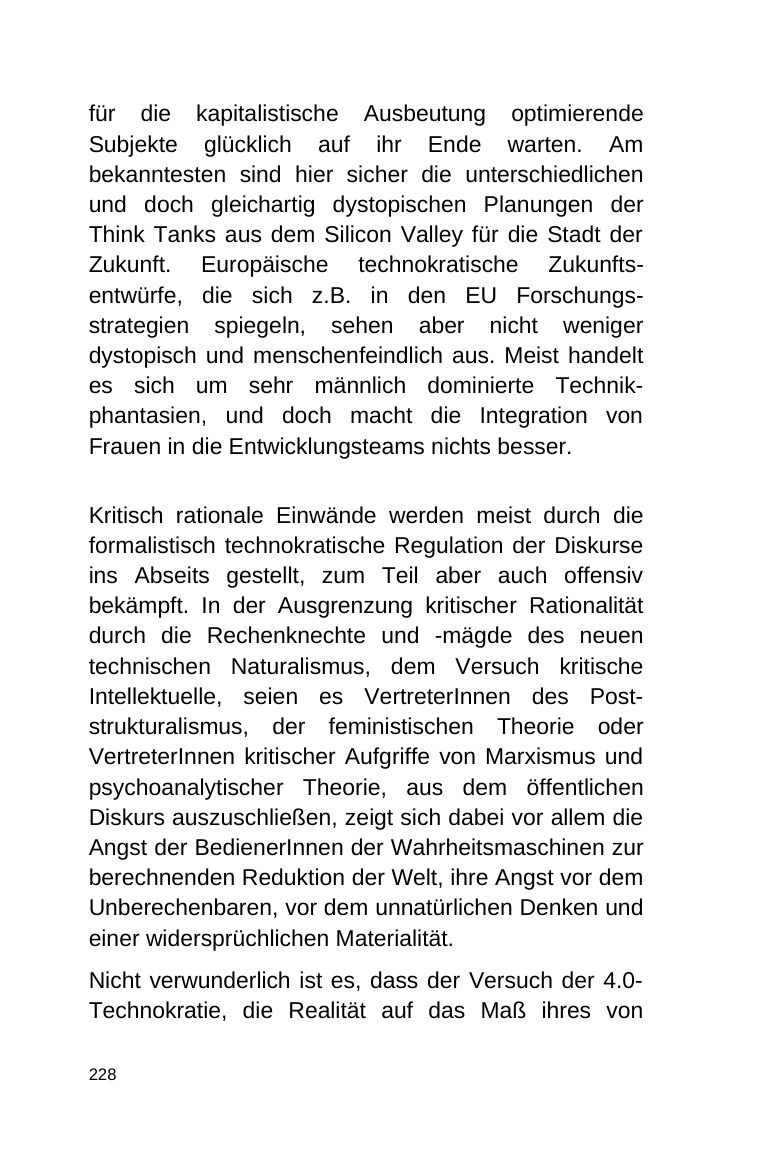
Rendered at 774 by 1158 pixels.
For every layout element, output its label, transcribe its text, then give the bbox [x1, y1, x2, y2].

text für die kapitalistische Ausbeutung optimierende Subjekte glücklich auf ihr Ende warten. Am bekanntesten sind hier sicher die unterschiedlichen und doch gleichartig dystopischen Planungen der Think Tanks aus dem Silicon Valley für die Stadt der Zukunft. Europäische technokratische Zukunfts-entwürfe, die sich z.B. in den EU Forschungs-strategien spiegeln, sehen aber nicht weniger dystopisch und menschenfeindlich aus. Meist handelt es sich um sehr männlich dominierte Technik-phantasien, und doch macht die Integration von Frauen in die Entwicklungsteams nichts besser. [88, 100, 644, 459]
text Kritisch rationale Einwände werden meist durch die formalistisch technokratische Regulation der Diskurse ins Abseits gestellt, zum Teil aber auch offensiv bekämpft. In der Ausgrenzung kritischer Rationalität durch die Rechenknechte und -mägde des neuen technischen Naturalismus, dem Versuch kritische Intellektuelle, seien es VertreterInnen des Post-strukturalismus, der feministischen Theorie oder VertreterInnen kritischer Aufgriffe von Marxismus und psychoanalytischer Theorie, aus dem öffentlichen Diskurs auszuschließen, zeigt sich dabei vor allem die Angst der BedienerInnen der Wahrheitsmaschinen zur berechnenden Reduktion der Welt, ihre Angst vor dem Unberechenbaren, vor dem unnatürlichen Denken und einer widersprüchlichen Materialität. [88, 502, 644, 951]
text Nicht verwunderlich ist es, dass der Versuch der 4.0-Technokratie, die Realität auf das Maß ihres von [88, 967, 644, 1024]
